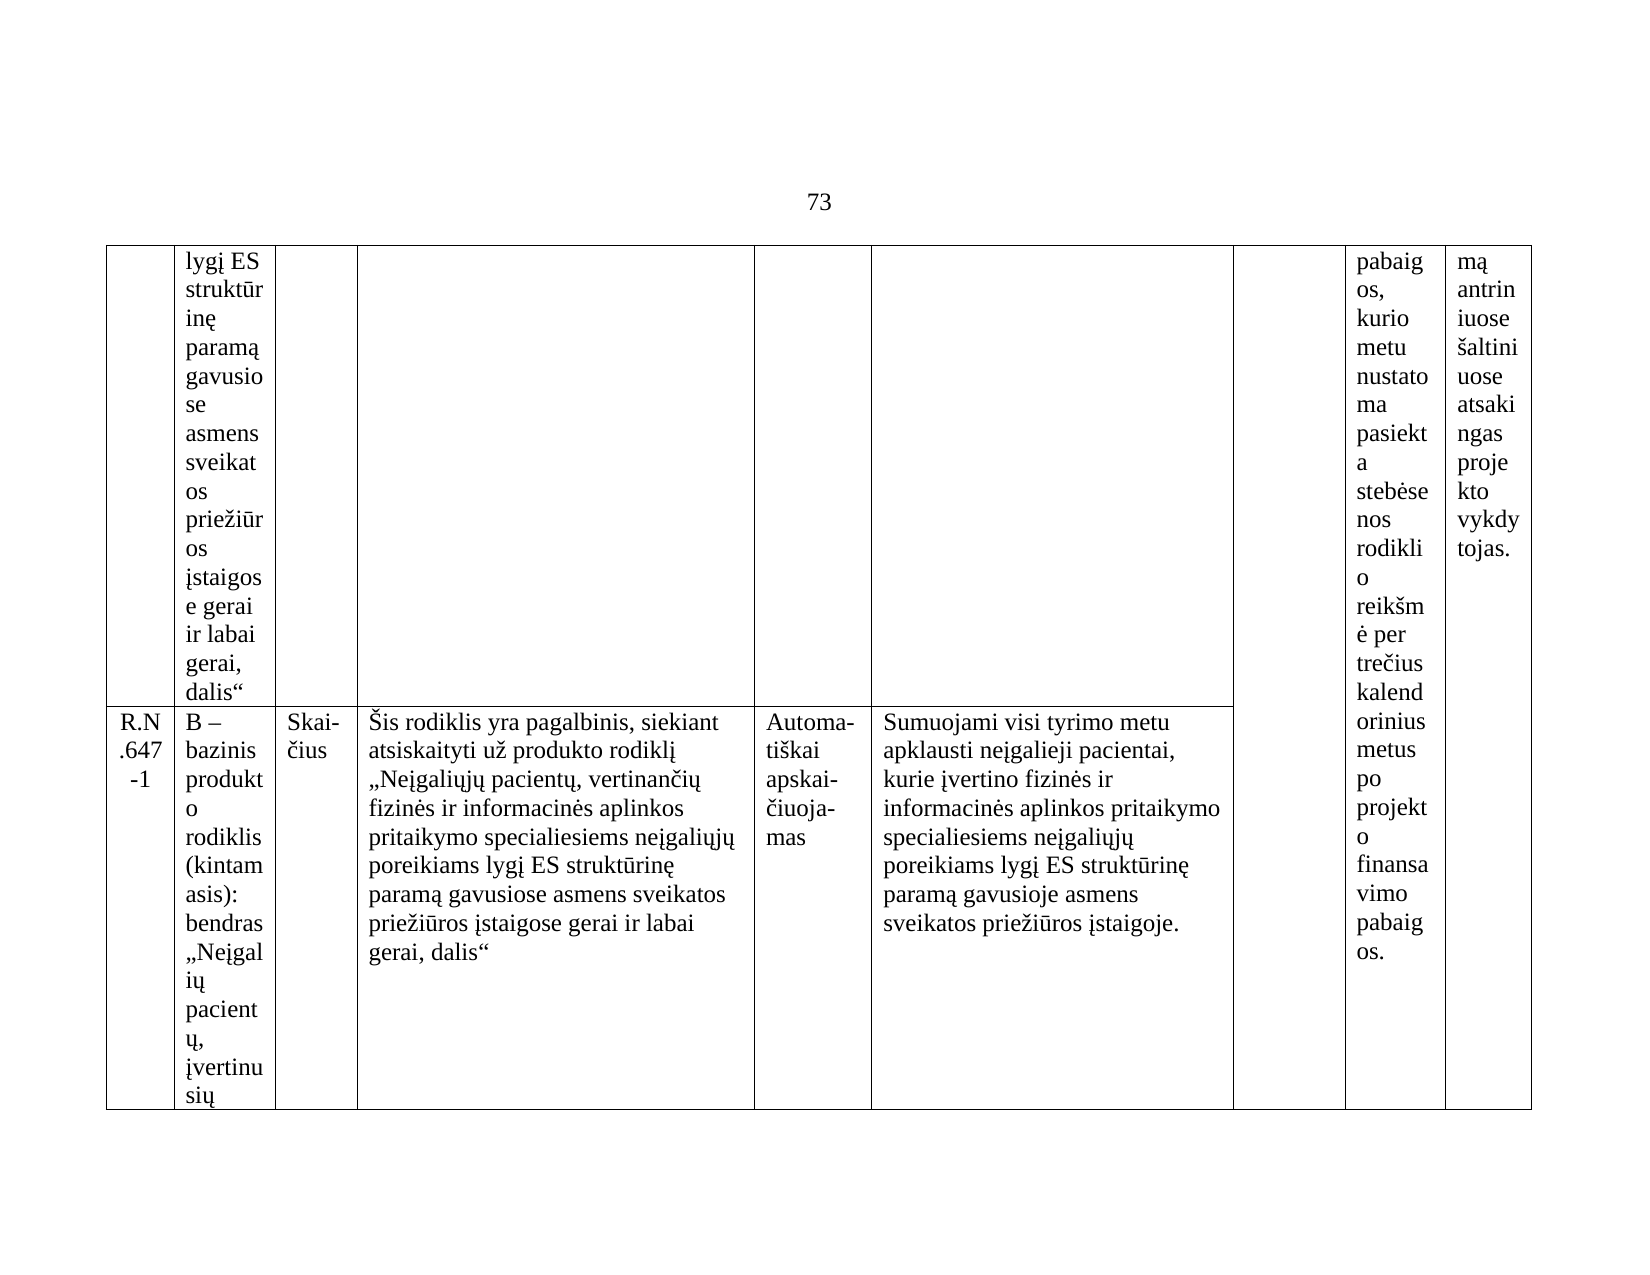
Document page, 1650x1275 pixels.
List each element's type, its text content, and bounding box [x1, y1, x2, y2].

table_cell lygį ES struktūrinę paramą gavusiose asmens sveikatos priežiūros įstaigose gerai ir labai gerai, dalis“ [175, 246, 275, 706]
table_cell [358, 246, 754, 706]
table_cell [1234, 246, 1345, 1109]
table_cell Šis rodiklis yra pagalbinis, siekiant atsiskaityti už produkto rodiklį „Neįgaliųjų pacientų, vertinančių fizinės ir informacinės aplinkos pritaikymo specialiesiems neįgaliųjų poreikiams lygį ES struktūrinę paramą gavusiose asmens sveikatos priežiūros įstaigose gerai ir labai gerai, dalis“ [358, 707, 754, 1109]
table_cell [107, 246, 174, 706]
table_cell B – bazinis produkto rodiklis (kintamasis): bendras „Neįgalių pacientų, įvertinusių [175, 707, 275, 1109]
table_cell [276, 246, 357, 706]
table_cell Automa-tiškai apskai-čiuoja-mas [755, 707, 871, 1109]
table_cell Sumuojami visi tyrimo metu apklausti neįgalieji pacientai, kurie įvertino fizinės ir informacinės aplinkos pritaikymo specialiesiems neįgaliųjų poreikiams lygį ES struktūrinę paramą gavusioje asmens sveikatos priežiūros įstaigoje. [872, 707, 1233, 1109]
table_cell Skai-čius [276, 707, 357, 1109]
table_cell [872, 246, 1233, 706]
table_cell [755, 246, 871, 706]
table_cell pabaigos, kurio metu nustatoma pasiekta stebėsenos rodiklio reikšmė per trečius kalendorinius metus po projekto finansavimo pabaigos. [1346, 246, 1445, 1109]
table_cell R.N.647-1 [107, 707, 174, 1109]
table_cell mą antriniuose šaltiniuose atsakingas projekto vykdytojas. [1446, 246, 1531, 1109]
